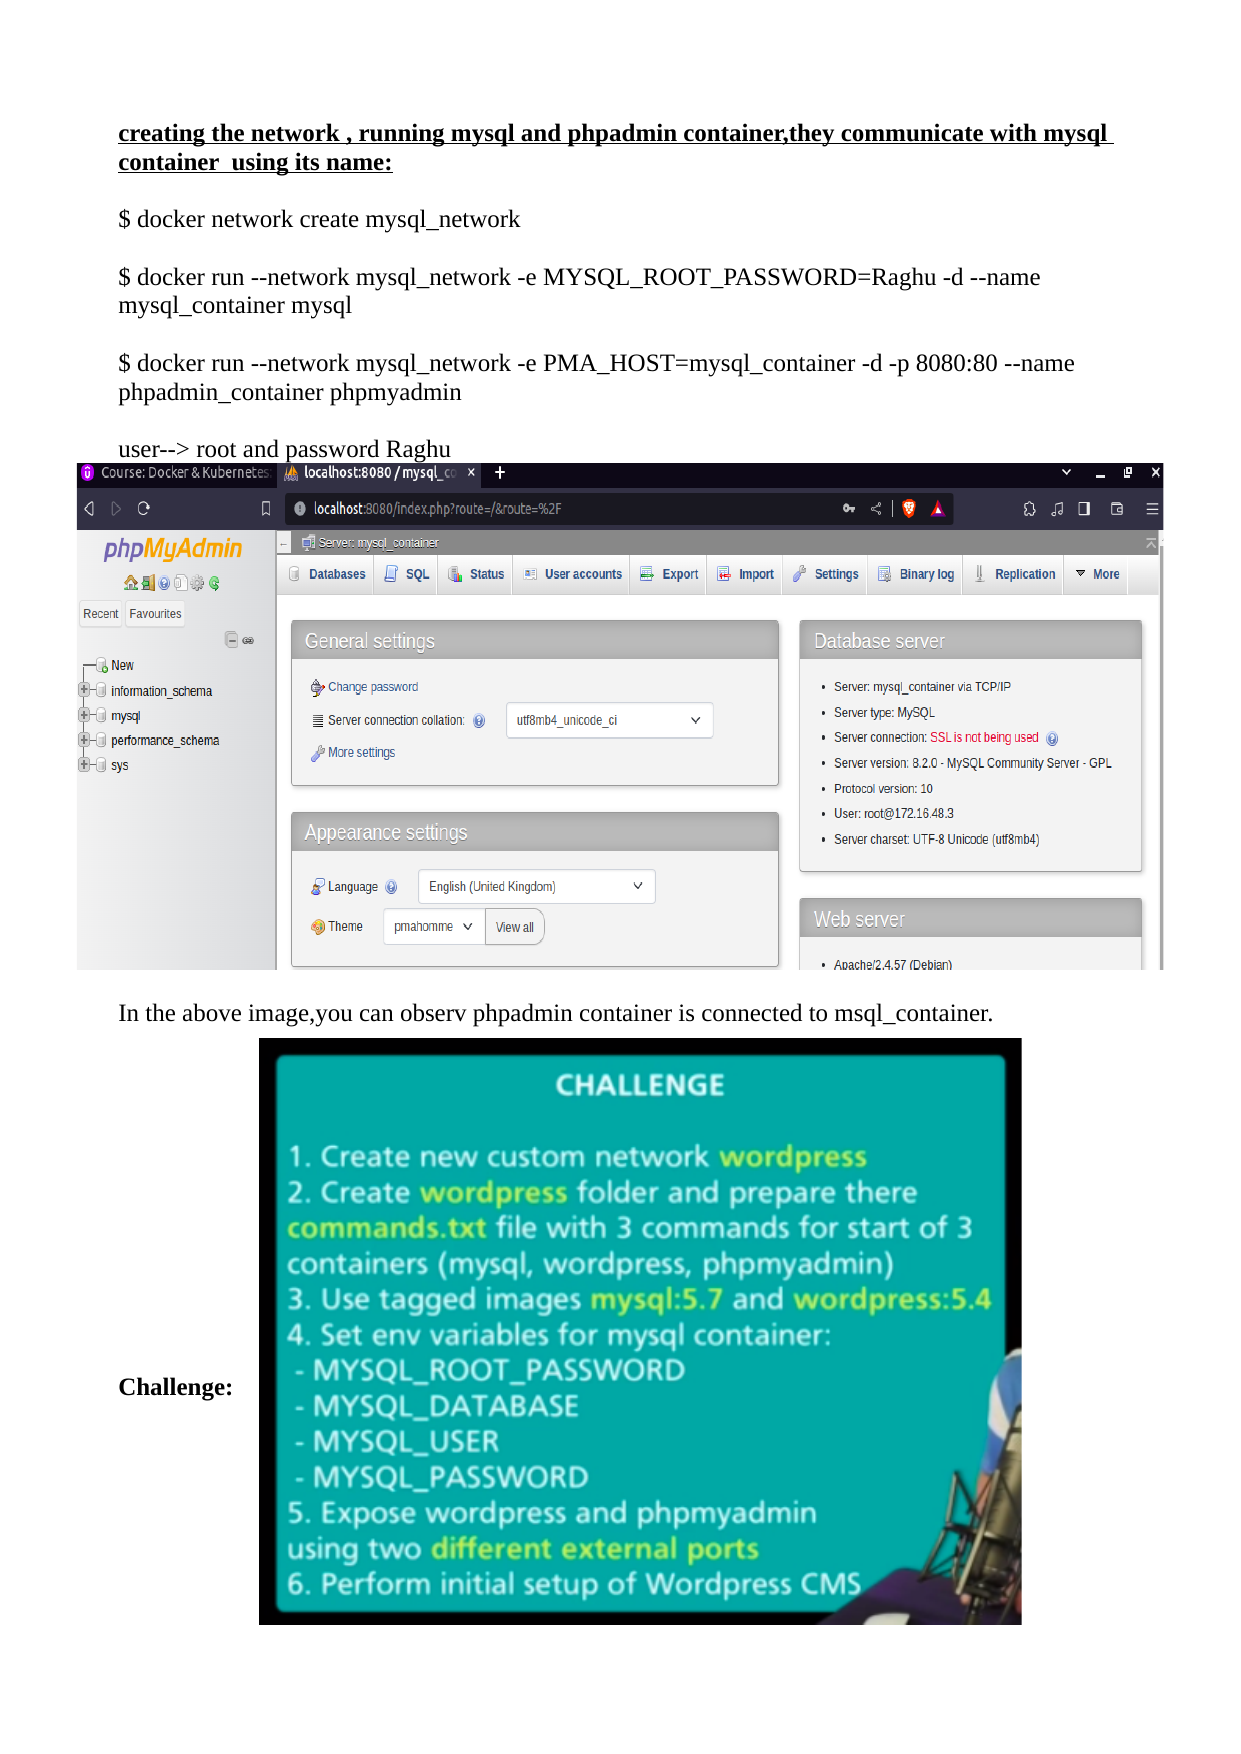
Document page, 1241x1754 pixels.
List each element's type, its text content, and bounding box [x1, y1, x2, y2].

text $ docker run --network mysql_network -e MYSQL_ROOT_PASSWORD=Raghu -d --name mysql_container mysql [118, 262, 1122, 319]
text In the above image,you can observ phpadmin container is connected to msql_container. [118, 998, 1122, 1027]
text [1022, 1372, 1122, 1401]
picture [259, 1038, 1022, 1625]
text Challenge: [118, 1372, 259, 1401]
picture [76, 463, 1164, 970]
text $ docker run --network mysql_network -e PMA_HOST=mysql_container -d -p 8080:80 --name phpadmin_container phpmyadmin [118, 348, 1122, 406]
text $ docker network create mysql_network [118, 204, 1122, 233]
text creating the network , running mysql and phpadmin container,they communicate with mysql container using its name: [118, 118, 1122, 176]
text user--> root and password Raghu [118, 434, 1122, 463]
